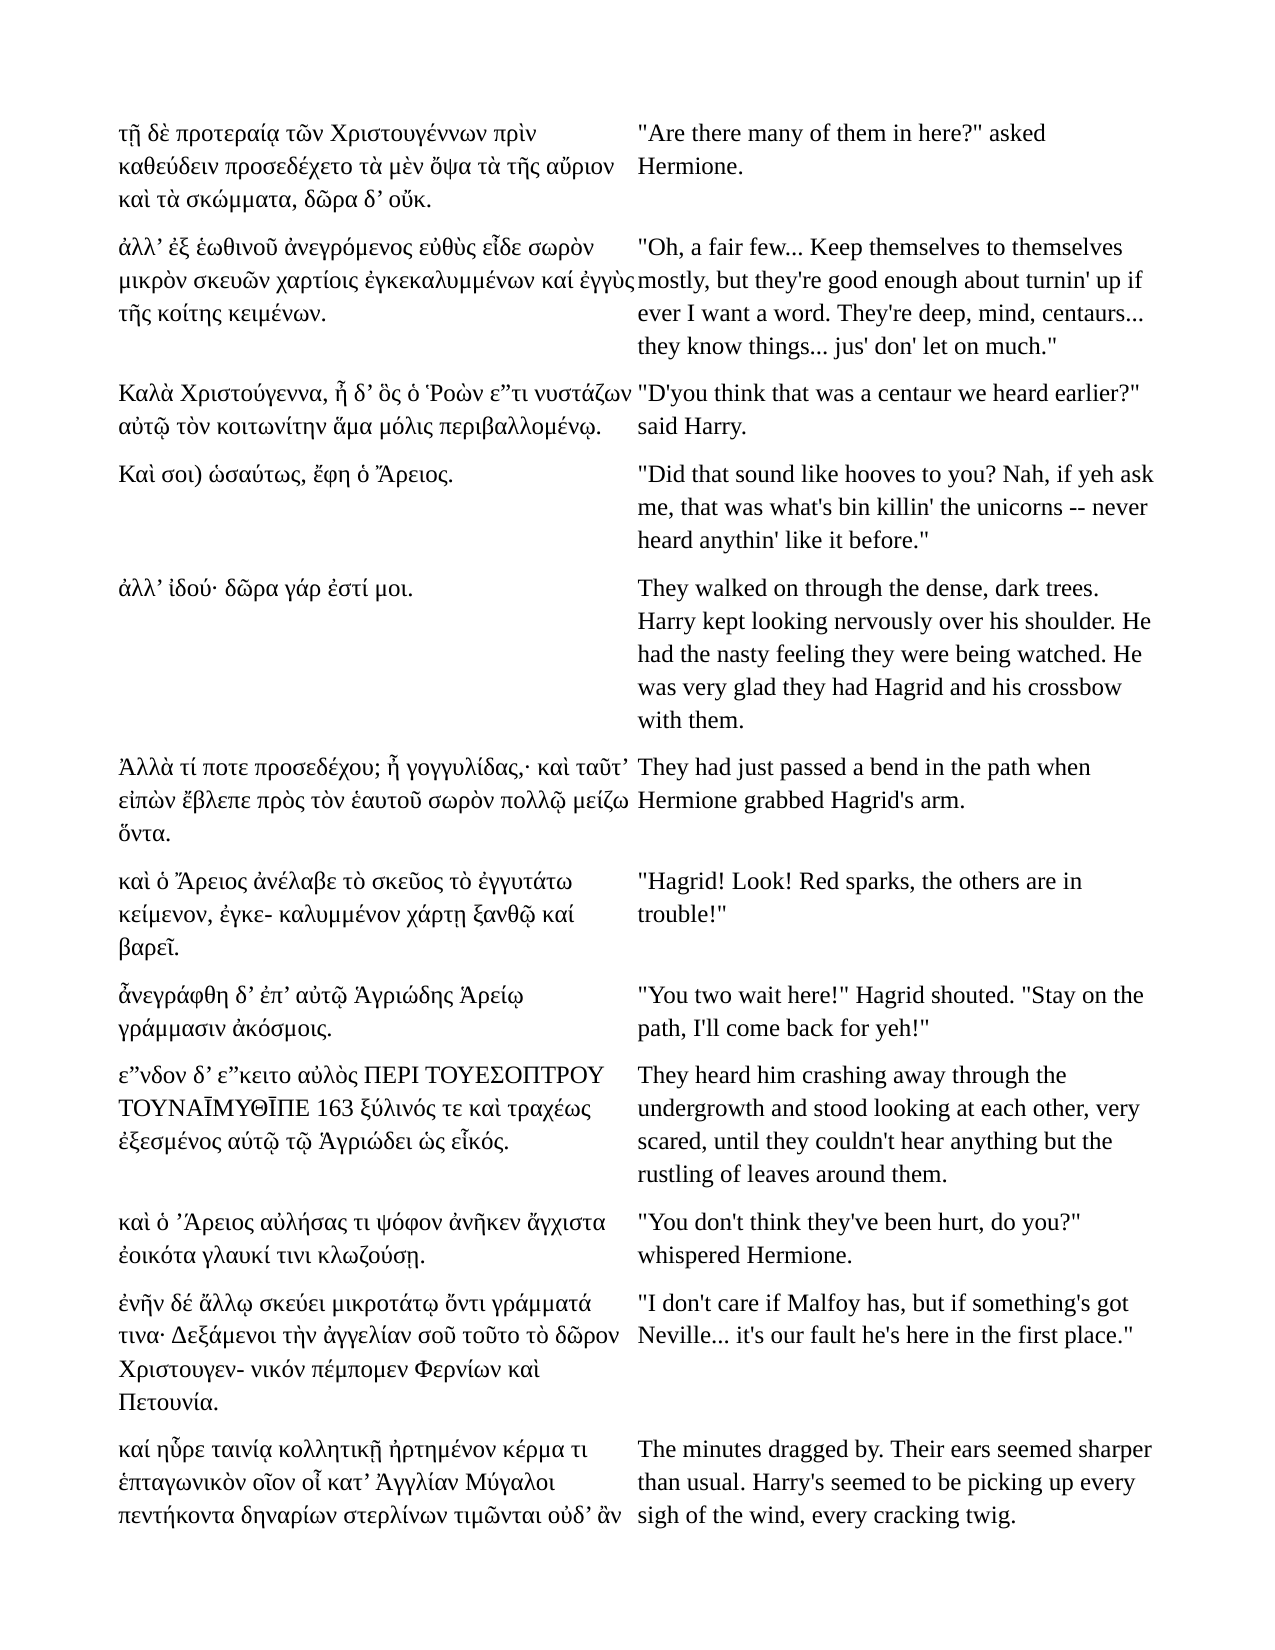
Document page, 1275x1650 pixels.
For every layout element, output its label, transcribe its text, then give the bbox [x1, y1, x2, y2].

table_cell "You two wait here!" Hagrid shouted. "Stay on the path, I'll come back for yeh!" [638, 980, 1157, 1060]
table_cell καί ηὗρε ταινίᾳ κολλητικῇ ἠρτημένον κέρμα τι ἑπταγωνικὸν οῖον οἶ κατ’ Ἀγγλίαν Μύγαλοι πεντήκοντα δηναρίων στερλίνων τιμῶνται οὐδ’ ἂν [118, 1434, 637, 1529]
table_cell "Hagrid! Look! Red sparks, the others are in trouble!" [638, 866, 1157, 980]
table_cell ἀλλ’ ἐξ ἑωθινοῦ ἀνεγρόμενος εὐθὺς εἶδε σωρὸν μικρὸν σκευῶν χαρτίοις ἐγκεκαλυμμένων καί ἐγγὺς τῆς κοίτης κειμένων. [118, 232, 637, 378]
table_cell "Did that sound like hooves to you? Nah, if yeh ask me, that was what's bin killin' the unicorns -- never heard anythin' like it before." [638, 459, 1157, 573]
table_cell καὶ ὁ ’Άρειος αὐλήσας τι ψόφον ἀνῆκεν ἄγχιστα ἐοικότα γλαυκί τινι κλωζούσῃ. [118, 1207, 637, 1288]
table_cell Ἀλλὰ τί ποτε προσεδέχου; ἦ γογγυλίδας,· καὶ ταῦτ’ εἰπὼν ἔβλεπε πρὸς τὸν ἑαυτοῦ σωρὸν πολλῷ μείζω ὅντα. [118, 753, 637, 866]
table_cell "Oh, a fair few... Keep themselves to themselves mostly, but they're good enough about turnin' up if ever I want a word. They're deep, mind, centaurs... they know things... jus' don' let on much." [638, 232, 1157, 378]
table_cell "I don't care if Malfoy has, but if something's got Neville... it's our fault he's here in the first place." [638, 1288, 1157, 1434]
table_cell They heard him crashing away through the undergrowth and stood looking at each other, very scared, until they couldn't hear anything but the rustling of leaves around them. [638, 1060, 1157, 1207]
table_cell They walked on through the dense, dark trees. Harry kept looking nervously over his shoulder. He had the nasty feeling they were being watched. He was very glad they had Hagrid and his crossbow with them. [638, 573, 1157, 752]
table_cell τῇ δὲ προτεραίᾳ τῶν Χριστουγέννων πρὶν καθεύδειν προσεδέχετο τὰ μὲν ὄψα τὰ τῆς αὔριον καὶ τὰ σκώμματα, δῶρα δ’ οὔκ. [118, 118, 637, 232]
table_cell "Are there many of them in here?" asked Hermione. [638, 118, 1157, 232]
table_cell ἀλλ’ ἰδού· δῶρα γάρ ἐστί μοι. [118, 573, 637, 752]
table_cell ἐνῆν δέ ἄλλῳ σκεύει μικροτάτῳ ὄντι γράμματά τινα· Δεξάμενοι τὴν ἀγγελίαν σοῦ τοῦτο τὸ δῶρον Χριστουγεν- νικόν πέμπομεν Φερνίων καὶ Πετουνία. [118, 1288, 637, 1434]
table_cell "D'you think that was a centaur we heard earlier?" said Harry. [638, 379, 1157, 459]
table_cell Καλὰ Χριστούγεννα, ἦ δ’ ὃς ὁ Ῥοὼν ε”τι νυστάζων αὐτῷ τὸν κοιτωνίτην ἅμα μόλις περιβαλλομένῳ. [118, 379, 637, 459]
table_cell Καὶ σοι) ὡσαύτως, ἔφη ὁ Ἄρειος. [118, 459, 637, 573]
table_cell They had just passed a bend in the path when Hermione grabbed Hagrid's arm. [638, 753, 1157, 866]
table_cell ἆνεγράφθη δ’ ἐπ’ αὐτῷ Ἁγριώδης Ἁρείῳ γράμμασιν ἀκόσμοις. [118, 980, 637, 1060]
table_cell καὶ ὁ Ἄρειος ἀνέλαβε τὸ σκεῦος τὸ ἐγγυτάτω κείμενον, ἐγκε- καλυμμένον χάρτῃ ξανθῷ καί βαρεῖ. [118, 866, 637, 980]
table_cell "You don't think they've been hurt, do you?" whispered Hermione. [638, 1207, 1157, 1288]
table_cell The minutes dragged by. Their ears seemed sharper than usual. Harry's seemed to be picking up every sigh of the wind, every cracking twig. [638, 1434, 1157, 1529]
table_cell ε”νδον δ’ ε”κειτο αὐλὸς ΠΕΡΙ ΤΟΥΕΣΟΠΤΡΟΥ ΤΟΥΝΑῙΜΥΘῙΠΕ 163 ξύλινός τε καὶ τραχέως ἐξεσμένος αύτῷ τῷ Ἁγριώδει ὡς εἷκός. [118, 1060, 637, 1207]
